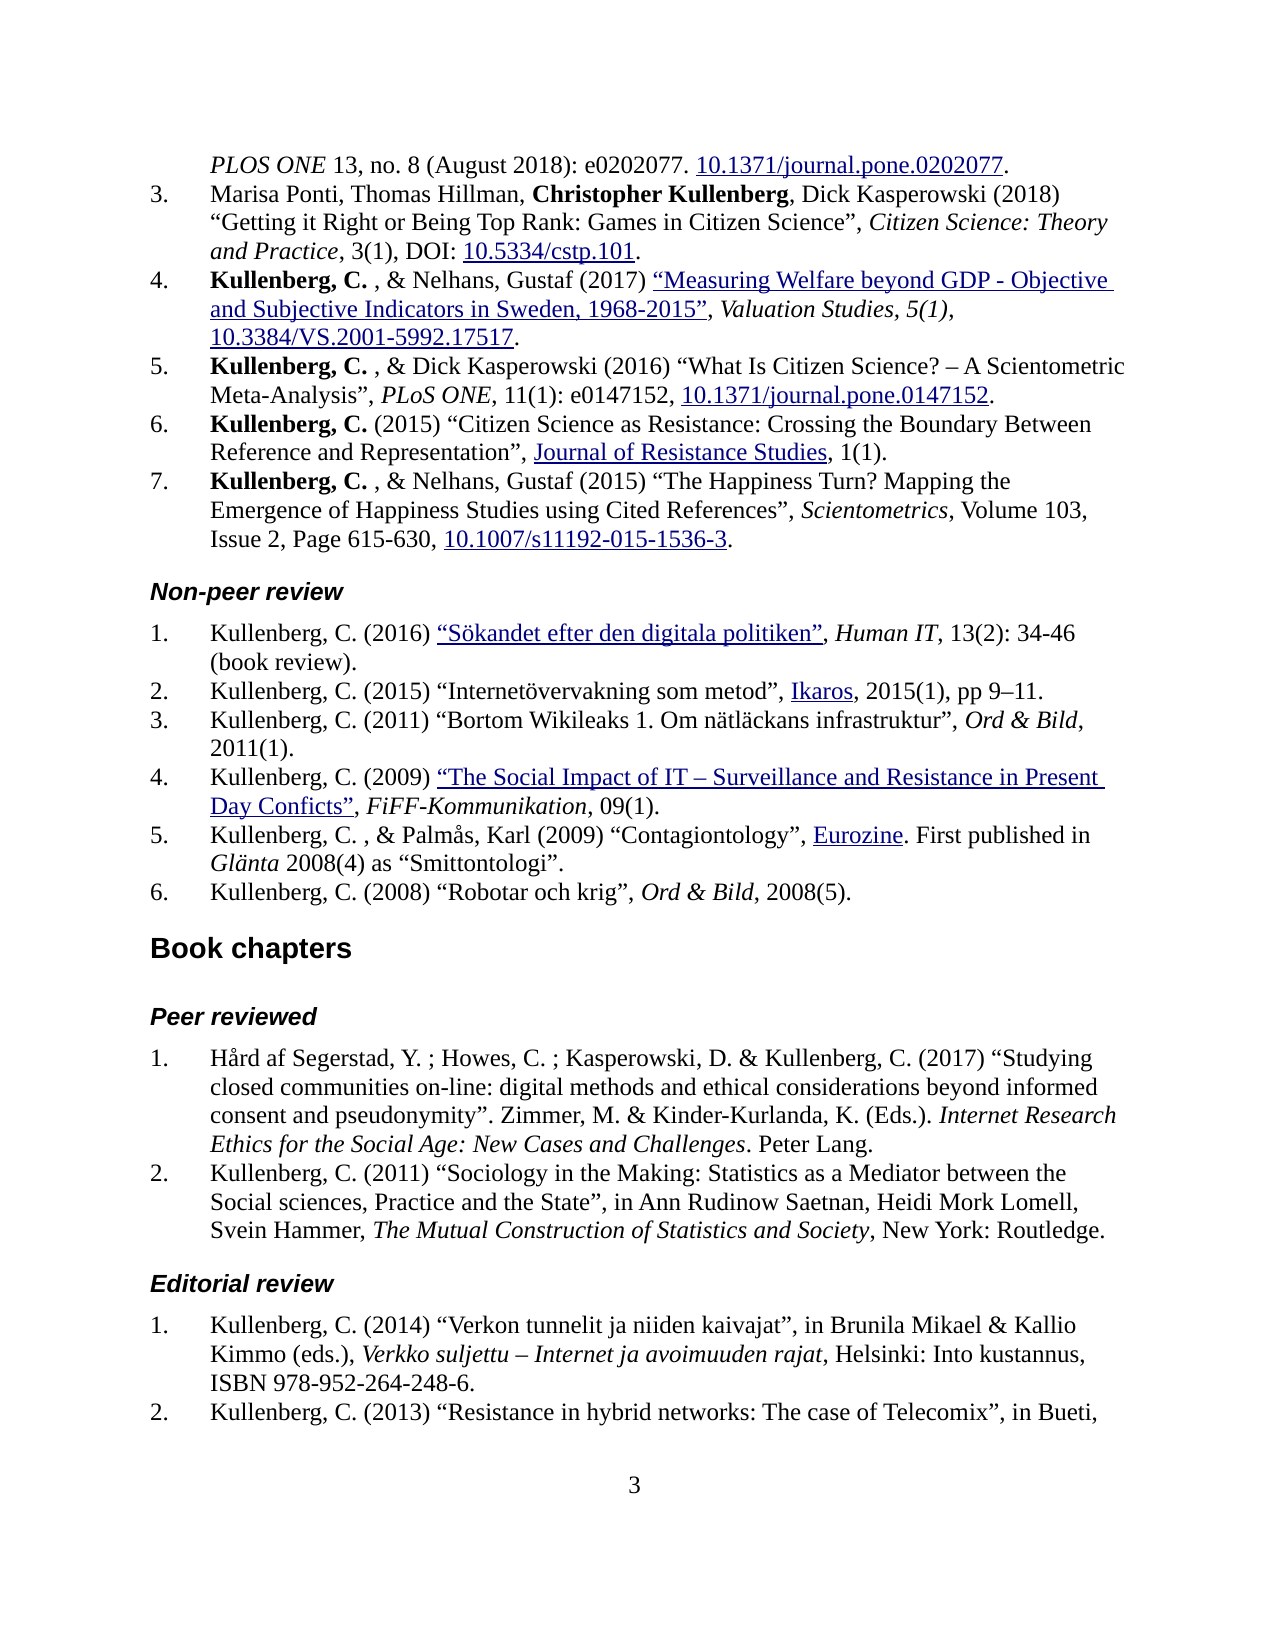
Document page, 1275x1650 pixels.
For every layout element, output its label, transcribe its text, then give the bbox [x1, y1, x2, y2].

subtitle Editorial review [150, 1269, 1125, 1298]
subtitle Peer reviewed [150, 1002, 1125, 1031]
list Kullenberg, C. (2011) “Sociology in the Making: Statistics as a Mediator between the Social sciences, Practice and the State”, in Ann Rudinow Saetnan, Heidi Mork Lomell, Svein Hammer, The Mutual Construction of Statistics and Society, New York: Routledge. [150, 1158, 1125, 1244]
list PLOS ONE 13, no. 8 (August 2018): e0202077. 10.1371/journal.pone.0202077. [150, 150, 1125, 179]
list Kullenberg, C. (2015) “Internetövervakning som metod”, Ikaros, 2015(1), pp 9–11. [150, 676, 1125, 705]
list Marisa Ponti, Thomas Hillman, Christopher Kullenberg, Dick Kasperowski (2018) “Getting it Right or Being Top Rank: Games in Citizen Science”, Citizen Science: Theory and Practice, 3(1), DOI: 10.5334/cstp.101. [150, 179, 1125, 265]
list Kullenberg, C. (2016) “Sökandet efter den digitala politiken”, Human IT, 13(2): 34-46 (book review). [150, 618, 1125, 676]
list Kullenberg, C. (2008) “Robotar och krig”, Ord & Bild, 2008(5). [150, 877, 1125, 906]
list Kullenberg, C. , & Dick Kasperowski (2016) “What Is Citizen Science? – A Scientometric Meta-Analysis”, PLoS ONE, 11(1): e0147152, 10.1371/journal.pone.0147152. [150, 351, 1125, 409]
list Kullenberg, C. (2009) “The Social Impact of IT – Surveillance and Resistance in Present Day Conficts”, FiFF-Kommunikation, 09(1). [150, 762, 1125, 820]
list Hård af Segerstad, Y. ; Howes, C. ; Kasperowski, D. & Kullenberg, C. (2017) “Studying closed communities on-line: digital methods and ethical considerations beyond informed consent and pseudonymity”. Zimmer, M. & Kinder-Kurlanda, K. (Eds.). Internet Research Ethics for the Social Age: New Cases and Challenges. Peter Lang. [150, 1043, 1125, 1158]
subtitle Book chapters [150, 931, 1125, 964]
list Kullenberg, C. (2015) “Citizen Science as Resistance: Crossing the Boundary Between Reference and Representation”, Journal of Resistance Studies, 1(1). [150, 409, 1125, 466]
list Kullenberg, C. , & Palmås, Karl (2009) “Contagiontology”, Eurozine. First published in Glänta 2008(4) as “Smittontologi”. [150, 820, 1125, 877]
list Kullenberg, C. (2011) “Bortom Wikileaks 1. Om nätläckans infrastruktur”, Ord & Bild, 2011(1). [150, 705, 1125, 762]
subtitle Non-peer review [150, 577, 1125, 606]
list Kullenberg, C. (2014) “Verkon tunnelit ja niiden kaivajat”, in Brunila Mikael & Kallio Kimmo (eds.), Verkko suljettu – Internet ja avoimuuden rajat, Helsinki: Into kustannus, ISBN 978-952-264-248-6. [150, 1310, 1125, 1397]
list Kullenberg, C. , & Nelhans, Gustaf (2017) “Measuring Welfare beyond GDP - Objective and Subjective Indicators in Sweden, 1968-2015”, Valuation Studies, 5(1), 10.3384/VS.2001-5992.17517. [150, 265, 1125, 351]
list Kullenberg, C. , & Nelhans, Gustaf (2015) “The Happiness Turn? Mapping the Emergence of Happiness Studies using Cited References”, Scientometrics, Volume 103, Issue 2, Page 615-630, 10.1007/s11192-015-1536-3. [150, 466, 1125, 552]
list Kullenberg, C. (2013) “Resistance in hybrid networks: The case of Telecomix”, in Bueti, [150, 1397, 1125, 1425]
